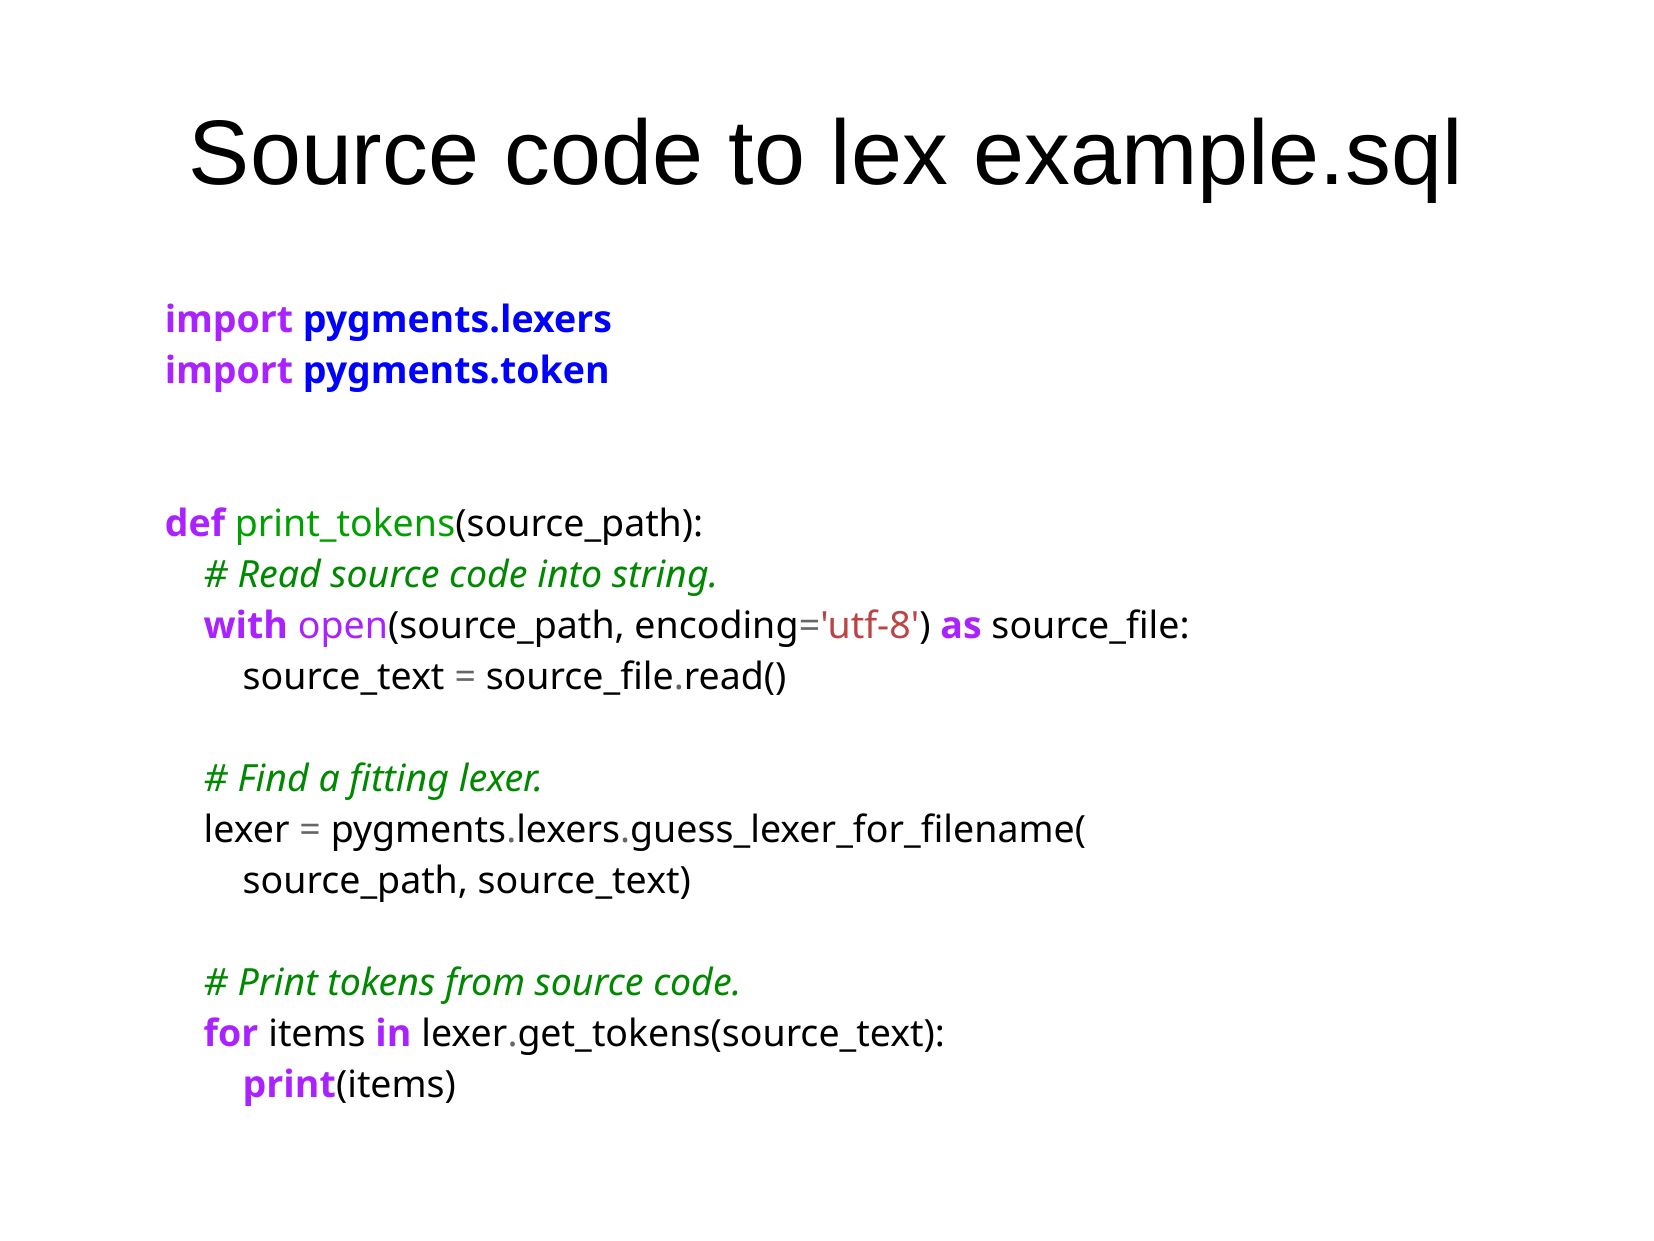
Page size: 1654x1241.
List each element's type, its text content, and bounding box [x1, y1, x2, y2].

title Source code to lex example.sql [82, 49, 1571, 257]
text_box import pygments.lexers import pygments.token def print_tokens(source_path): # Read source code into string. with open(source_path, encoding='utf-8') as source_file: source_text = source_file.read() # Find a fitting lexer. lexer = pygments.lexers.guess_lexer_for_filename( source_path, source_text) # Print tokens from source code. for items in lexer.get_tokens(source_text): print(items) [150, 285, 1486, 997]
